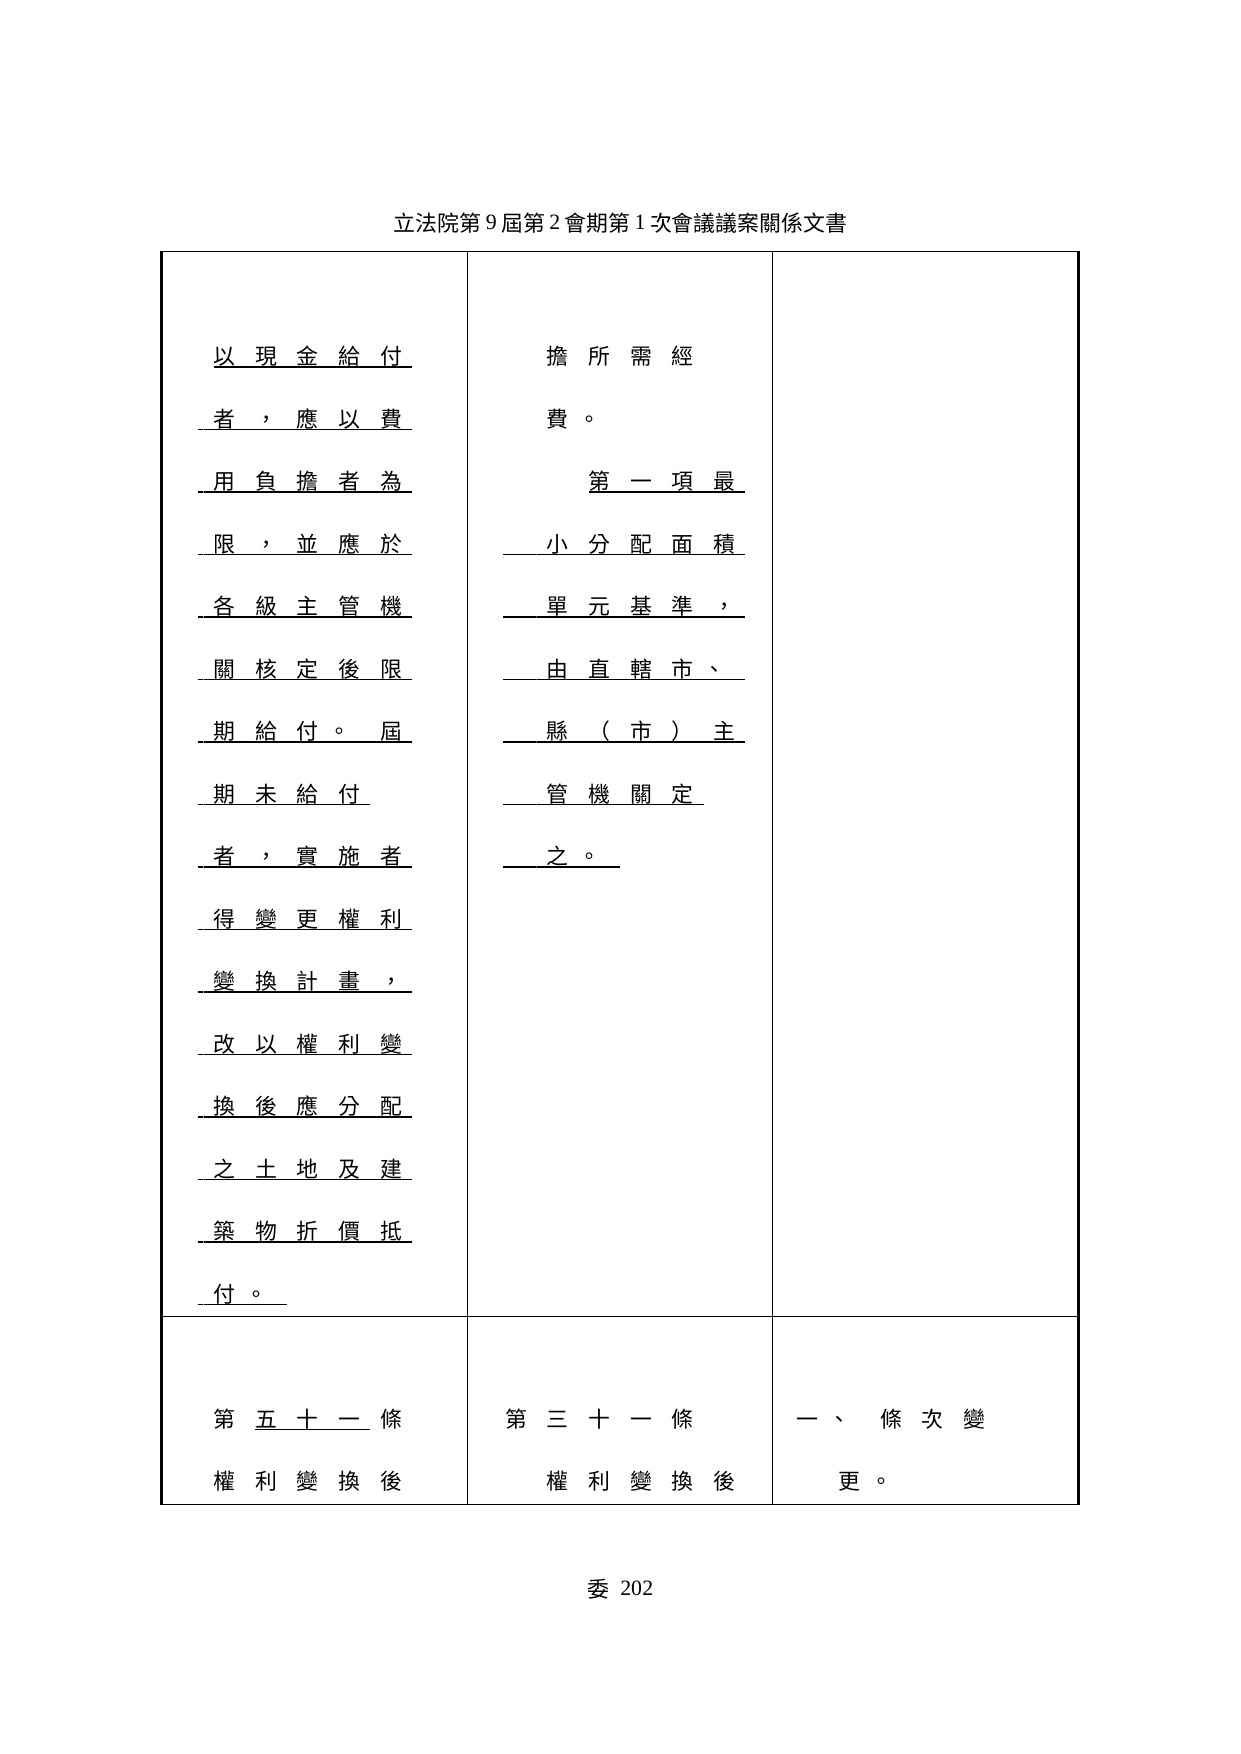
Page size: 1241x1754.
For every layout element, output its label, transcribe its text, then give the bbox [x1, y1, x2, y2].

table_cell 第三十一條 權利變換後 [468, 1317, 772, 1504]
table_cell 以現金給付者，應以費用負擔者為限，並應於各級主管機關核定後限期給付。屆期未給付者，實施者得變更權利變換計畫，改以權利變換後應分配之土地及建築物折價抵付。 [163, 252, 467, 1316]
table_cell 擔所需經費。 第一項最小分配面積單元基準，由直轄市、縣（市）主管機關定之。 [468, 252, 772, 1316]
table_cell [773, 252, 1077, 1316]
table_cell 第五十一條 權利變換後 [163, 1317, 467, 1504]
table_cell 一、條次變更。 [773, 1317, 1077, 1504]
